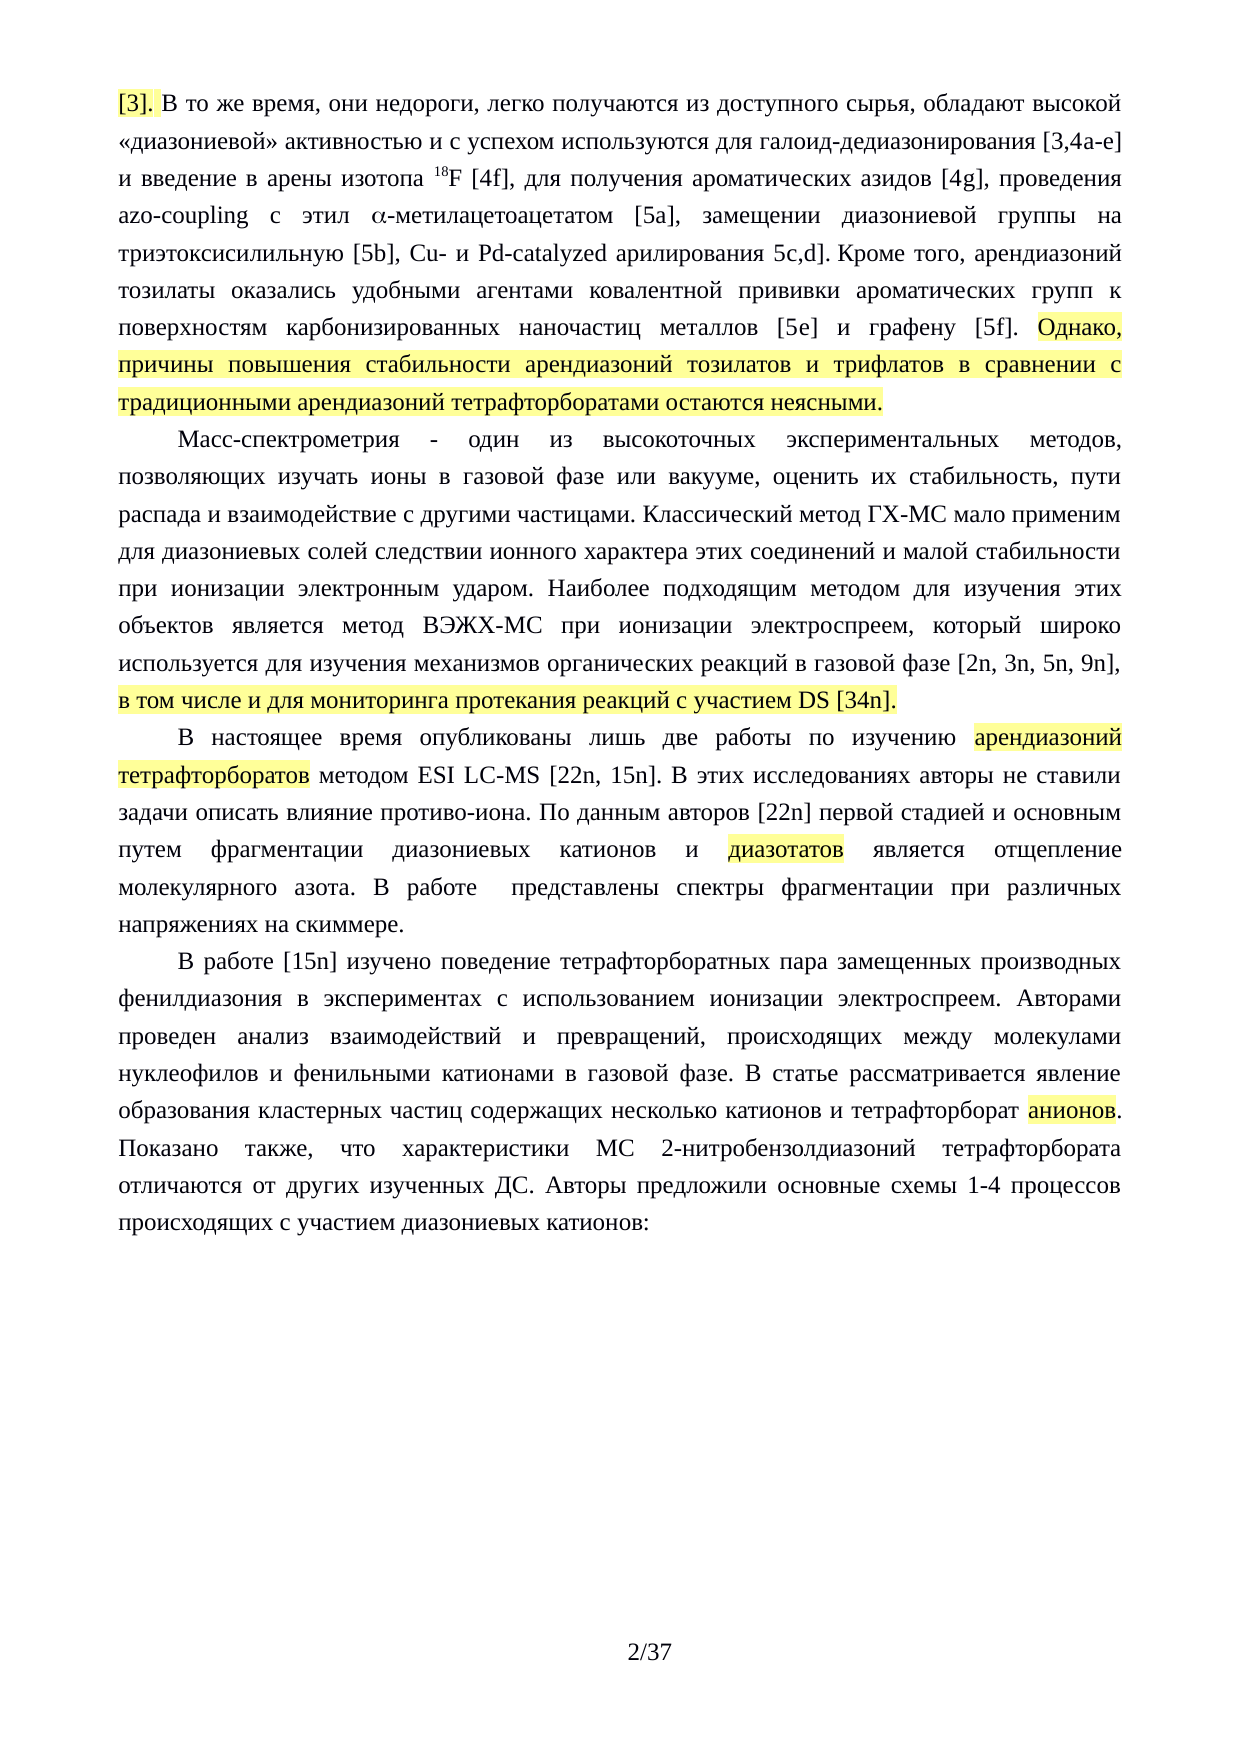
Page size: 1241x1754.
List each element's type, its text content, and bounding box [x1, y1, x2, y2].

list Масс-спектрометрия - один из высокоточных экспериментальных методов, позволяющих изучать ионы в газовой фазе или вакууме, оценить их стабильность, пути распада и взаимодействие с другими частицами. Классический метод ГХ-МС мало применим для диазониевых солей следствии ионного характера этих соединений и малой стабильности при ионизации электронным ударом. Наиболее подходящим методом для изучения этих объектов является метод ВЭЖХ-МС при ионизации электроспреем, который широко используется для изучения механизмов органических реакций в газовой фазе [2n, 3n, 5n, 9n], в том числе и для мониторинга протекания реакций с участием DS [34n]. [118, 424, 1122, 714]
list [3]. В то же время, они недороги, легко получаются из доступного сырья, обладают высокой «диазониевой» активностью и с успехом используются для галоид-дедиазонирования [3,4a-e] и введение в арены изотопа 18F [4f], для получения ароматических азидов [4g], проведения azo-coupling с этил -метилацетоацетатом [5a], замещении диазониевой группы на триэтоксисилильную [5b], Cu- и Pd-catalyzed арилирования 5c,d]. Кроме того, арендиазоний тозилаты оказались удобными агентами ковалентной прививки ароматических групп к поверхностям карбонизированных наночастиц металлов [5e] и графену [5f]. Однако, причины повышения стабильности арендиазоний тозилатов и трифлатов в сравнении с традиционными арендиазоний тетрафторборатами остаются неясными. [118, 88, 1122, 416]
list В настоящее время опубликованы лишь две работы по изучению арендиазоний тетрафторборатов методом ESI LC-MS [22n, 15n]. В этих исследованиях авторы не ставили задачи описать влияние противо-иона. По данным авторов [22n] первой стадией и основным путем фрагментации диазониевых катионов и диазотатов является отщепление молекулярного азота. В работе представлены спектры фрагментации при различных напряжениях на скиммере. [118, 722, 1122, 938]
list В работе [15n] изучено поведение тетрафторборатных пара замещенных производных фенилдиазония в экспериментах с использованием ионизации электроспреем. Авторами проведен анализ взаимодействий и превращений, происходящих между молекулами нуклеофилов и фенильными катионами в газовой фазе. В статье рассматривается явление образования кластерных частиц содержащих несколько катионов и тетрафторборат анионов. Показано также, что характеристики МС 2-нитробензолдиазоний тетрафторбората отличаются от других изученных ДС. Авторы предложили основные схемы 1-4 процессов происходящих с участием диазониевых катионов: [118, 946, 1122, 1236]
